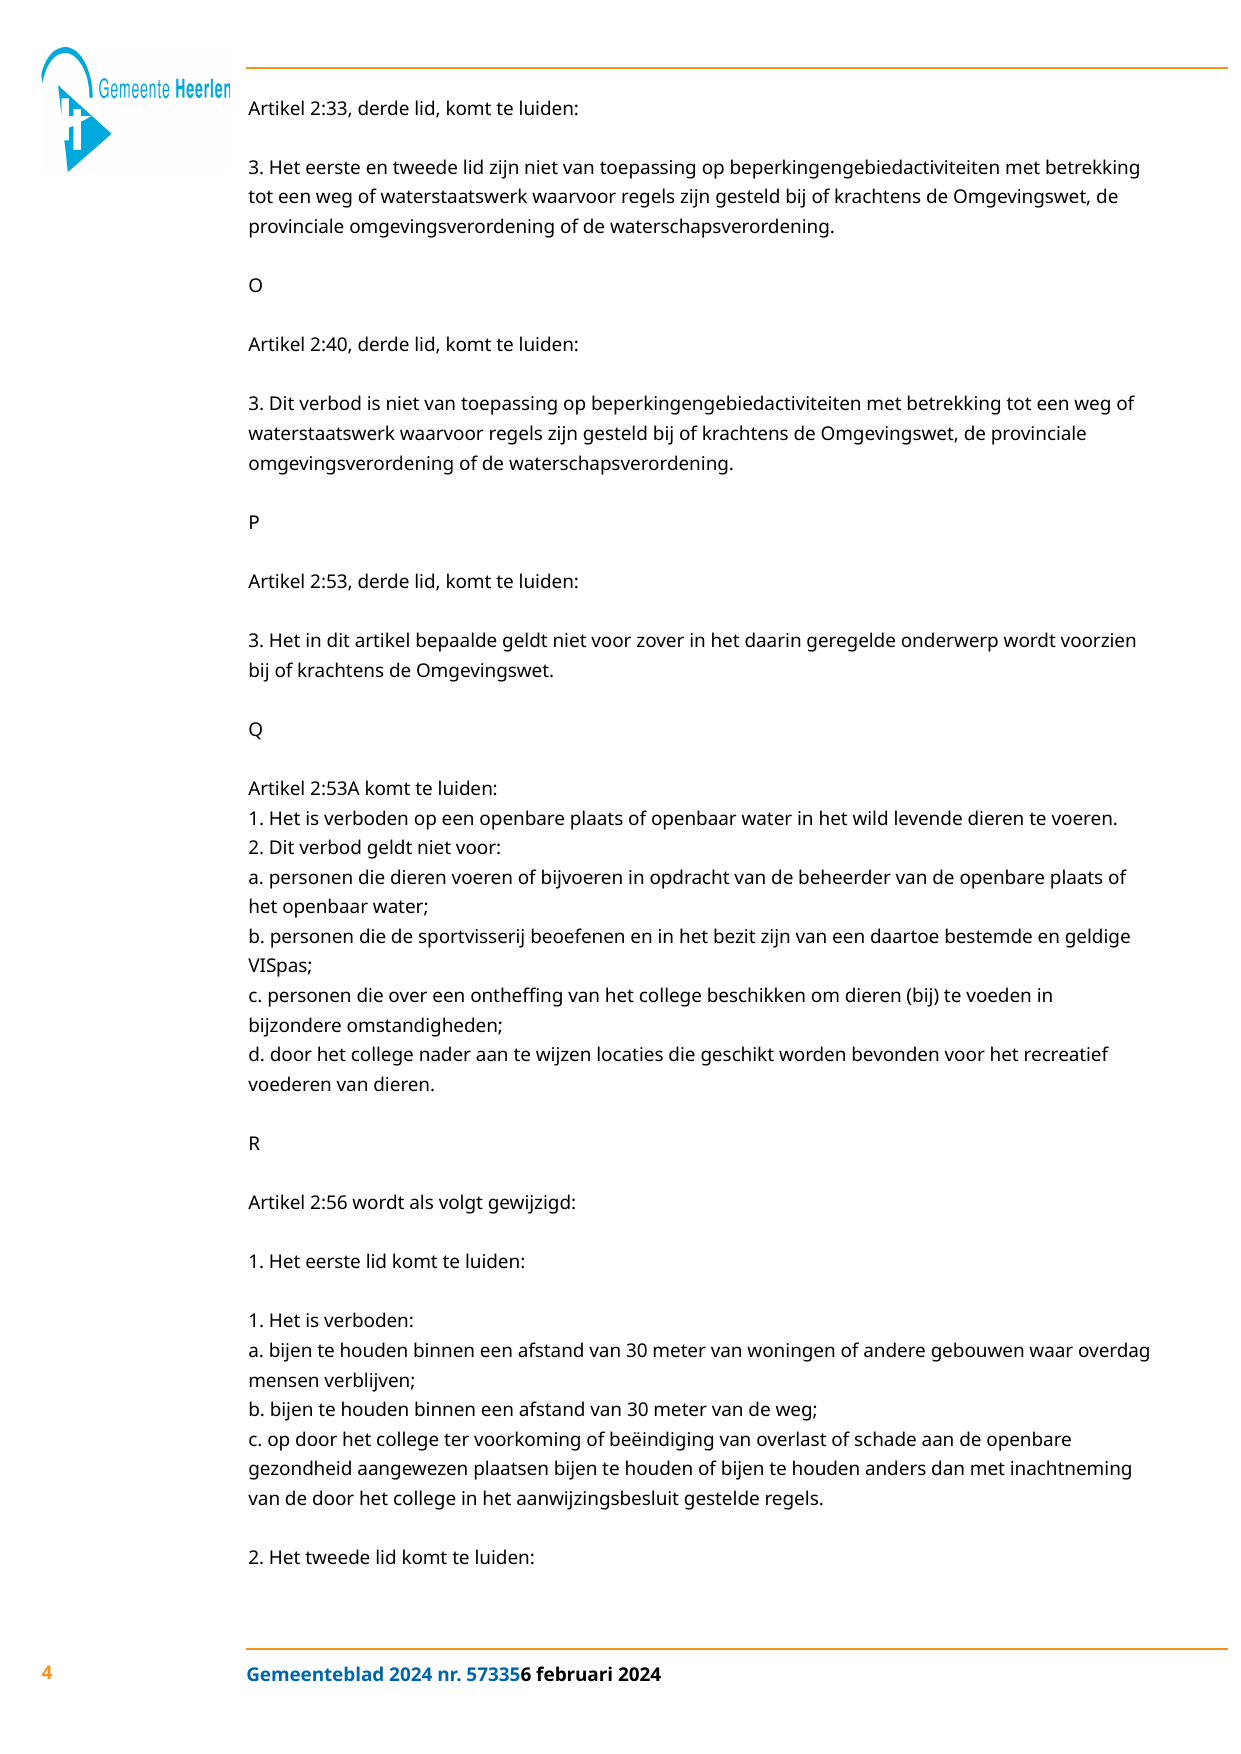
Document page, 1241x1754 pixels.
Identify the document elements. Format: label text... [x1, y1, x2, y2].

text 3. Dit verbod is niet van toepassing op beperkingengebiedactiviteiten met betrekking tot een weg of waterstaatswerk waarvoor regels zijn gesteld bij of krachtens de Omgevingswet, de provinciale omgevingsverordening of de waterschapsverordening. [248, 391, 1152, 476]
text R [248, 1130, 1152, 1156]
text b. personen die de sportvisserij beoefenen en in het bezit zijn van een daartoe bestemde en geldige VISpas; [248, 923, 1152, 978]
picture [41, 47, 231, 172]
text Artikel 2:33, derde lid, komt te luiden: [248, 95, 1152, 121]
text c. op door het college ter voorkoming of beëindiging van overlast of schade aan de openbare gezondheid aangewezen plaatsen bijen te houden of bijen te houden anders dan met inachtneming van de door het college in het aanwijzingsbesluit gestelde regels. [248, 1426, 1152, 1511]
text b. bijen te houden binnen een afstand van 30 meter van de weg; [248, 1396, 1152, 1422]
text 1. Het is verboden op een openbare plaats of openbaar water in het wild levende dieren te voeren. [248, 805, 1152, 831]
text a. personen die dieren voeren of bijvoeren in opdracht van de beheerder van de openbare plaats of het openbaar water; [248, 864, 1152, 919]
text 1. Het eerste lid komt te luiden: [248, 1248, 1152, 1274]
text a. bijen te houden binnen een afstand van 30 meter van woningen of andere gebouwen waar overdag mensen verblijven; [248, 1337, 1152, 1393]
picture [41, 47, 59, 70]
text d. door het college nader aan te wijzen locaties die geschikt worden bevonden voor het recreatief voederen van dieren. [248, 1041, 1152, 1097]
text Q [248, 716, 1152, 742]
text c. personen die over een ontheffing van het college beschikken om dieren (bij) te voeden in bijzondere omstandigheden; [248, 982, 1152, 1038]
text P [248, 509, 1152, 535]
text 3. Het eerste en tweede lid zijn niet van toepassing op beperkingengebiedactiviteiten met betrekking tot een weg of waterstaatswerk waarvoor regels zijn gesteld bij of krachtens de Omgevingswet, de provinciale omgevingsverordening of de waterschapsverordening. [248, 154, 1152, 239]
text Artikel 2:40, derde lid, komt te luiden: [248, 331, 1152, 357]
text O [248, 272, 1152, 298]
text 2. Het tweede lid komt te luiden: [248, 1544, 1152, 1570]
text Artikel 2:56 wordt als volgt gewijzigd: [248, 1189, 1152, 1215]
text 2. Dit verbod geldt niet voor: [248, 834, 1152, 860]
text Artikel 2:53, derde lid, komt te luiden: [248, 568, 1152, 594]
text 3. Het in dit artikel bepaalde geldt niet voor zover in het daarin geregelde onderwerp wordt voorzien bij of krachtens de Omgevingswet. [248, 627, 1152, 683]
text Artikel 2:53A komt te luiden: [248, 775, 1152, 801]
text 1. Het is verboden: [248, 1308, 1152, 1333]
